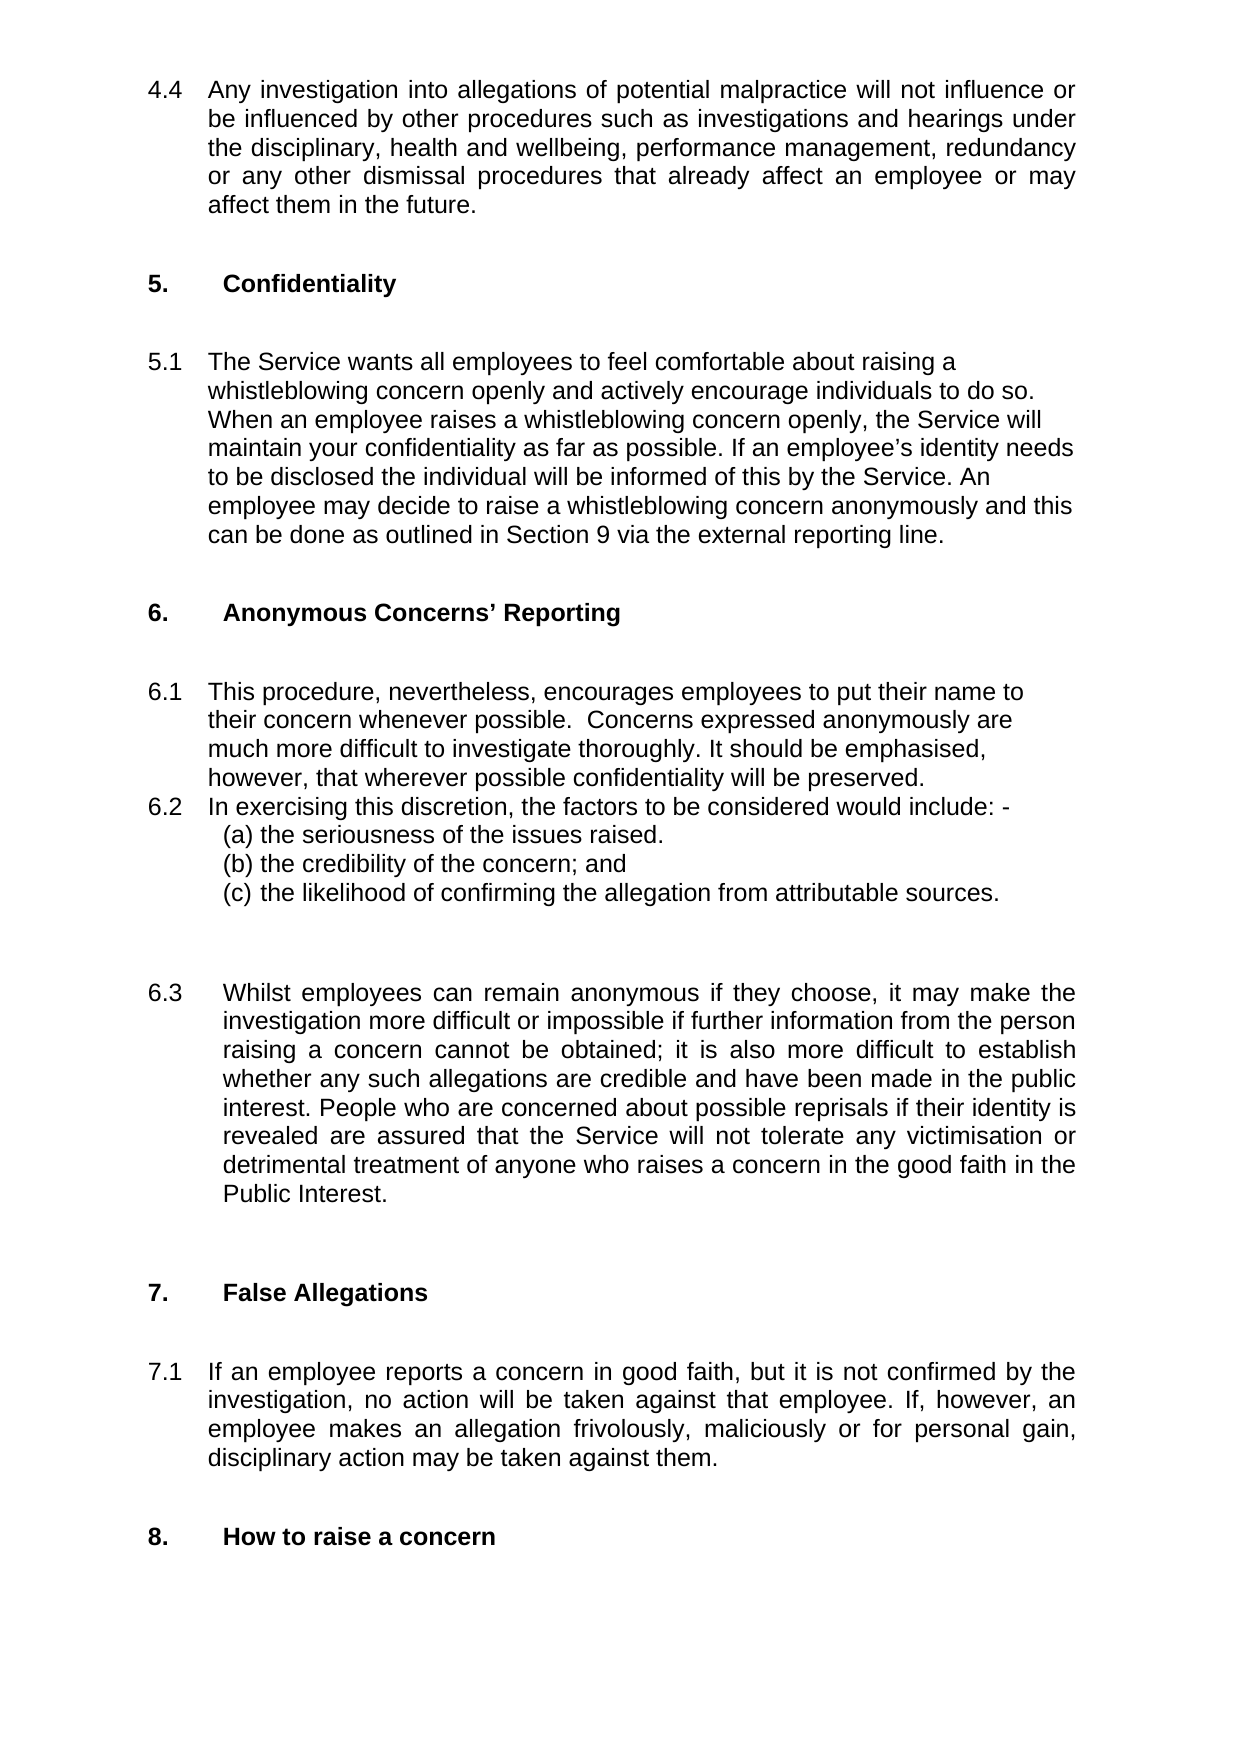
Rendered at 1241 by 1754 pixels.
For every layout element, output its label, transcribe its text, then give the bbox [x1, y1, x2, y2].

list the likelihood of confirming the allegation from attributable sources. [223, 878, 1078, 907]
text 4.4 Any investigation into allegations of potential malpractice will not influence or be influenced by other procedures such as investigations and hearings under the disciplinary, health and wellbeing, performance management, redundancy or any other dismissal procedures that already affect an employee or may affect them in the future. [148, 75, 1078, 219]
text 6.1 This procedure, nevertheless, encourages employees to put their name to their concern whenever possible. Concerns expressed anonymously are much more difficult to investigate thoroughly. It should be emphasised, however, that wherever possible confidentiality will be preserved. [148, 677, 1078, 792]
list the credibility of the concern; and [223, 849, 1078, 878]
subtitle 5. Confidentiality [148, 269, 1078, 297]
list the seriousness of the issues raised. [223, 820, 1078, 849]
subtitle 6. Anonymous Concerns’ Reporting [148, 598, 1078, 627]
subtitle 6.3 Whilst employees can remain anonymous if they choose, it may make the investigation more difficult or impossible if further information from the person raising a concern cannot be obtained; it is also more difficult to establish whether any such allegations are credible and have been made in the public interest. People who are concerned about possible reprisals if their identity is revealed are assured that the Service will not tolerate any victimisation or detrimental treatment of anyone who raises a concern in the good faith in the Public Interest. [148, 977, 1078, 1207]
text 6.2 In exercising this discretion, the factors to be considered would include: - [148, 792, 1078, 820]
subtitle 7. False Allegations [148, 1278, 1078, 1307]
text 7.1 If an employee reports a concern in good faith, but it is not confirmed by the investigation, no action will be taken against that employee. If, however, an employee makes an allegation frivolously, maliciously or for personal gain, disciplinary action may be taken against them. [148, 1357, 1078, 1472]
text 5.1 The Service wants all employees to feel comfortable about raising a whistleblowing concern openly and actively encourage individuals to do so. When an employee raises a whistleblowing concern openly, the Service will maintain your confidentiality as far as possible. If an employee’s identity needs to be disclosed the individual will be informed of this by the Service. An employee may decide to raise a whistleblowing concern anonymously and this can be done as outlined in Section 9 via the external reporting line. [148, 347, 1078, 548]
subtitle 8. How to raise a concern [148, 1522, 1078, 1550]
